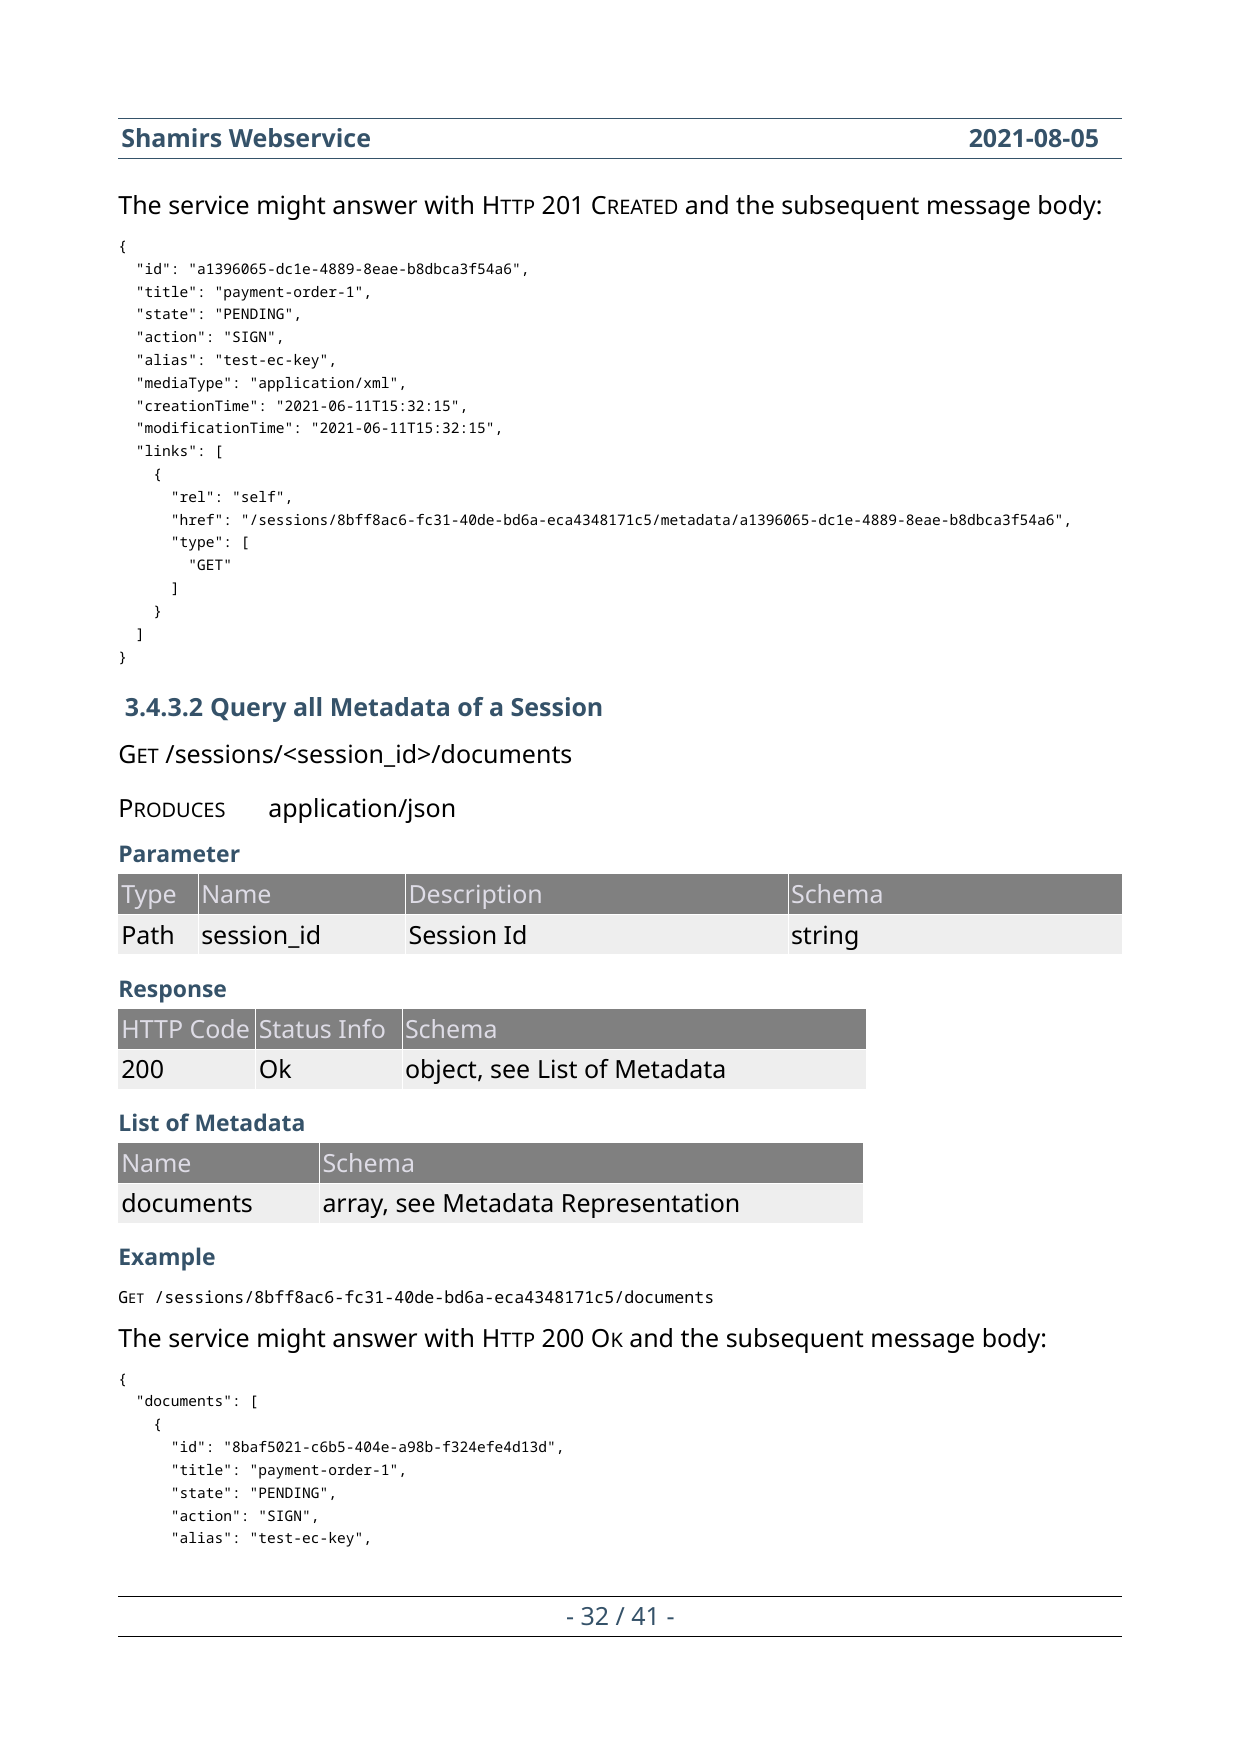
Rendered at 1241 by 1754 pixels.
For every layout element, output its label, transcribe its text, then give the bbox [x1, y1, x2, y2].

text } [118, 646, 1122, 666]
text Parameter [118, 838, 1122, 869]
text ] [118, 623, 1122, 643]
text "creationTime": "2021-06-11T15:32:15", [118, 395, 1122, 415]
subtitle Query all Metadata of a Session [118, 690, 1122, 724]
text "action": "SIGN", [118, 1505, 1122, 1525]
table_cell Session Id [406, 915, 788, 954]
text List of Metadata [118, 1107, 1122, 1138]
table_header Description [406, 874, 788, 914]
text Response [118, 973, 1122, 1004]
text "state": "PENDING", [118, 304, 1122, 324]
text "modificationTime": "2021-06-11T15:32:15", [118, 418, 1122, 438]
table_header Type [118, 874, 198, 914]
table_cell documents [118, 1184, 319, 1223]
text { [118, 464, 1122, 484]
text { [118, 236, 1122, 256]
text The service might answer with Http 200 Ok and the subsequent message body: [118, 1320, 1122, 1354]
table_header Status Info [256, 1009, 402, 1049]
text { [118, 1414, 1122, 1434]
text "action": "SIGN", [118, 327, 1122, 347]
table_header HTTP Code [118, 1009, 255, 1049]
table_header Name [199, 874, 405, 914]
text "title": "payment-order-1", [118, 281, 1122, 301]
text "id": "8baf5021-c6b5-404e-a98b-f324efe4d13d", [118, 1437, 1122, 1457]
text Get /sessions/<session_id>/documents [118, 737, 1122, 771]
text Get /sessions/8bff8ac6-fc31-40de-bd6a-eca4348171c5/documents [118, 1286, 1122, 1308]
text "alias": "test-ec-key", [118, 1528, 1122, 1548]
table_cell 200 [118, 1050, 255, 1089]
text "id": "a1396065-dc1e-4889-8eae-b8dbca3f54a6", [118, 258, 1122, 278]
text "title": "payment-order-1", [118, 1460, 1122, 1479]
text "alias": "test-ec-key", [118, 350, 1122, 370]
table_header Schema [403, 1009, 866, 1049]
text "href": "/sessions/8bff8ac6-fc31-40de-bd6a-eca4348171c5/metadata/a1396065-dc1e-4889-8eae-b8dbca3f54a6", [118, 509, 1122, 529]
text "documents": [ [118, 1391, 1122, 1411]
table_cell object, see List of Metadata [403, 1050, 866, 1089]
text "links": [ [118, 441, 1122, 461]
table_header Name [118, 1143, 319, 1183]
text ] [118, 578, 1122, 598]
table_header Schema [789, 874, 1122, 914]
table_header Schema [320, 1143, 863, 1183]
text Produces application/json [118, 790, 1122, 824]
text Example [118, 1241, 1122, 1272]
text "type": [ [118, 532, 1122, 552]
text "state": "PENDING", [118, 1482, 1122, 1502]
text { [118, 1368, 1122, 1388]
text "mediaType": "application/xml", [118, 373, 1122, 392]
table_cell string [789, 915, 1122, 954]
text } [118, 601, 1122, 621]
table_cell array, see Metadata Representation [320, 1184, 863, 1223]
text "GET" [118, 555, 1122, 575]
text The service might answer with Http 201 Created and the subsequent message body: [118, 188, 1122, 222]
table_cell Path [118, 915, 198, 954]
table_cell Ok [256, 1050, 402, 1089]
table_cell session_id [199, 915, 405, 954]
text "rel": "self", [118, 487, 1122, 507]
